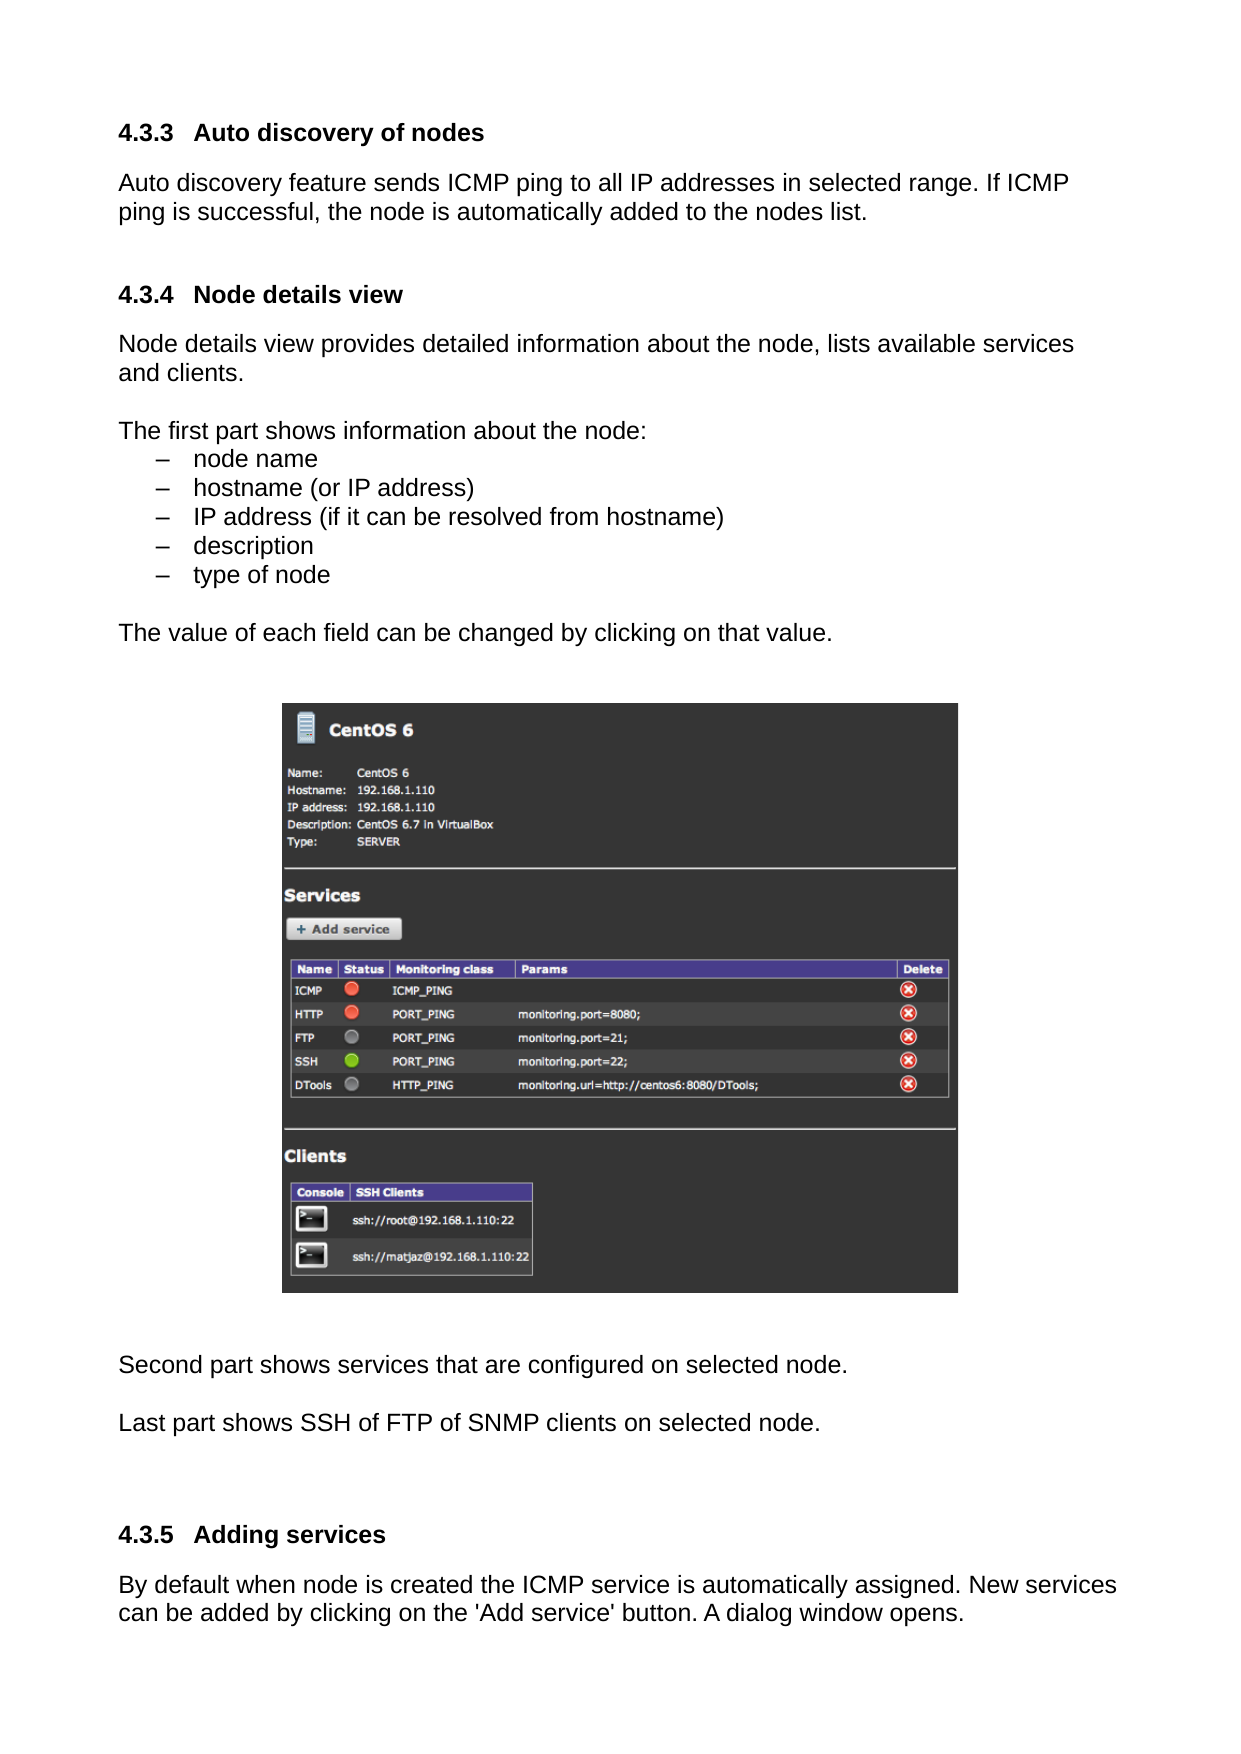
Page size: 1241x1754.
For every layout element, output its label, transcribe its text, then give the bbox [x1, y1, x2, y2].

list type of node [156, 560, 1122, 589]
text Auto discovery feature sends ICMP ping to all IP addresses in selected range. If ICMP ping is successful, the node is automatically added to the nodes list. [118, 168, 1122, 225]
list description [156, 531, 1122, 560]
list hostname (or IP address) [156, 473, 1122, 502]
text Second part shows services that are configured on selected node. [118, 1351, 1122, 1379]
text Last part shows SSH of FTP of SNMP clients on selected node. [118, 1408, 1122, 1437]
text By default when node is created the ICMP service is automatically assigned. New services can be added by clicking on the 'Add service' button. A dialog window opens. [118, 1569, 1122, 1627]
text The first part shows information about the node: [118, 416, 1122, 444]
list IP address (if it can be resolved from hostname) [156, 502, 1122, 531]
list node name [156, 444, 1122, 473]
subtitle Auto discovery of nodes [118, 118, 1122, 147]
picture [282, 703, 959, 1293]
text Node details view provides detailed information about the node, lists available services and clients. [118, 329, 1122, 387]
subtitle Adding services [118, 1520, 1122, 1548]
subtitle Node details view [118, 280, 1122, 308]
text The value of each field can be changed by clicking on that value. [118, 617, 1122, 646]
